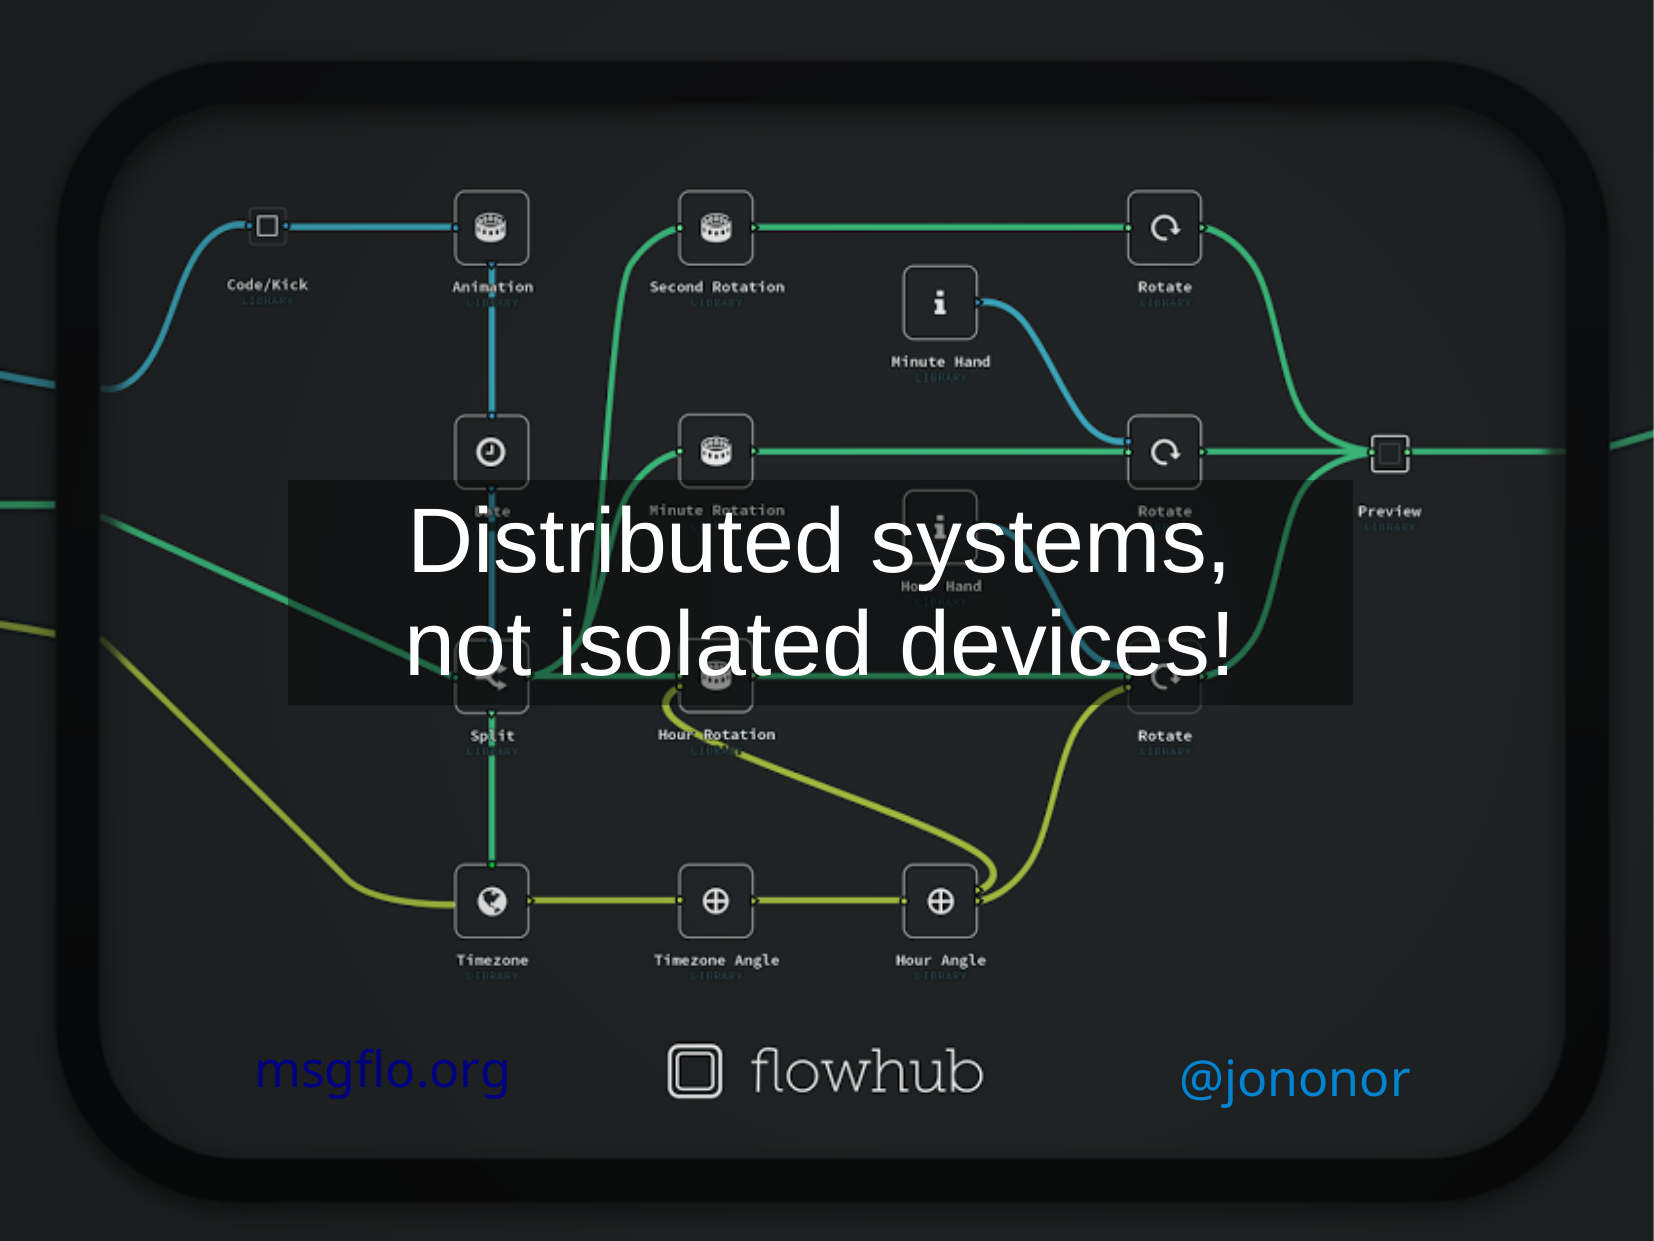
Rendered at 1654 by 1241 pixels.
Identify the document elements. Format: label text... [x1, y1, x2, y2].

text_box @jononor [1135, 1035, 1456, 1119]
picture [0, 0, 1654, 1241]
text_box msgflo.org [180, 1026, 586, 1111]
subtitle Distributed systems, not isolated devices! [288, 480, 1354, 706]
